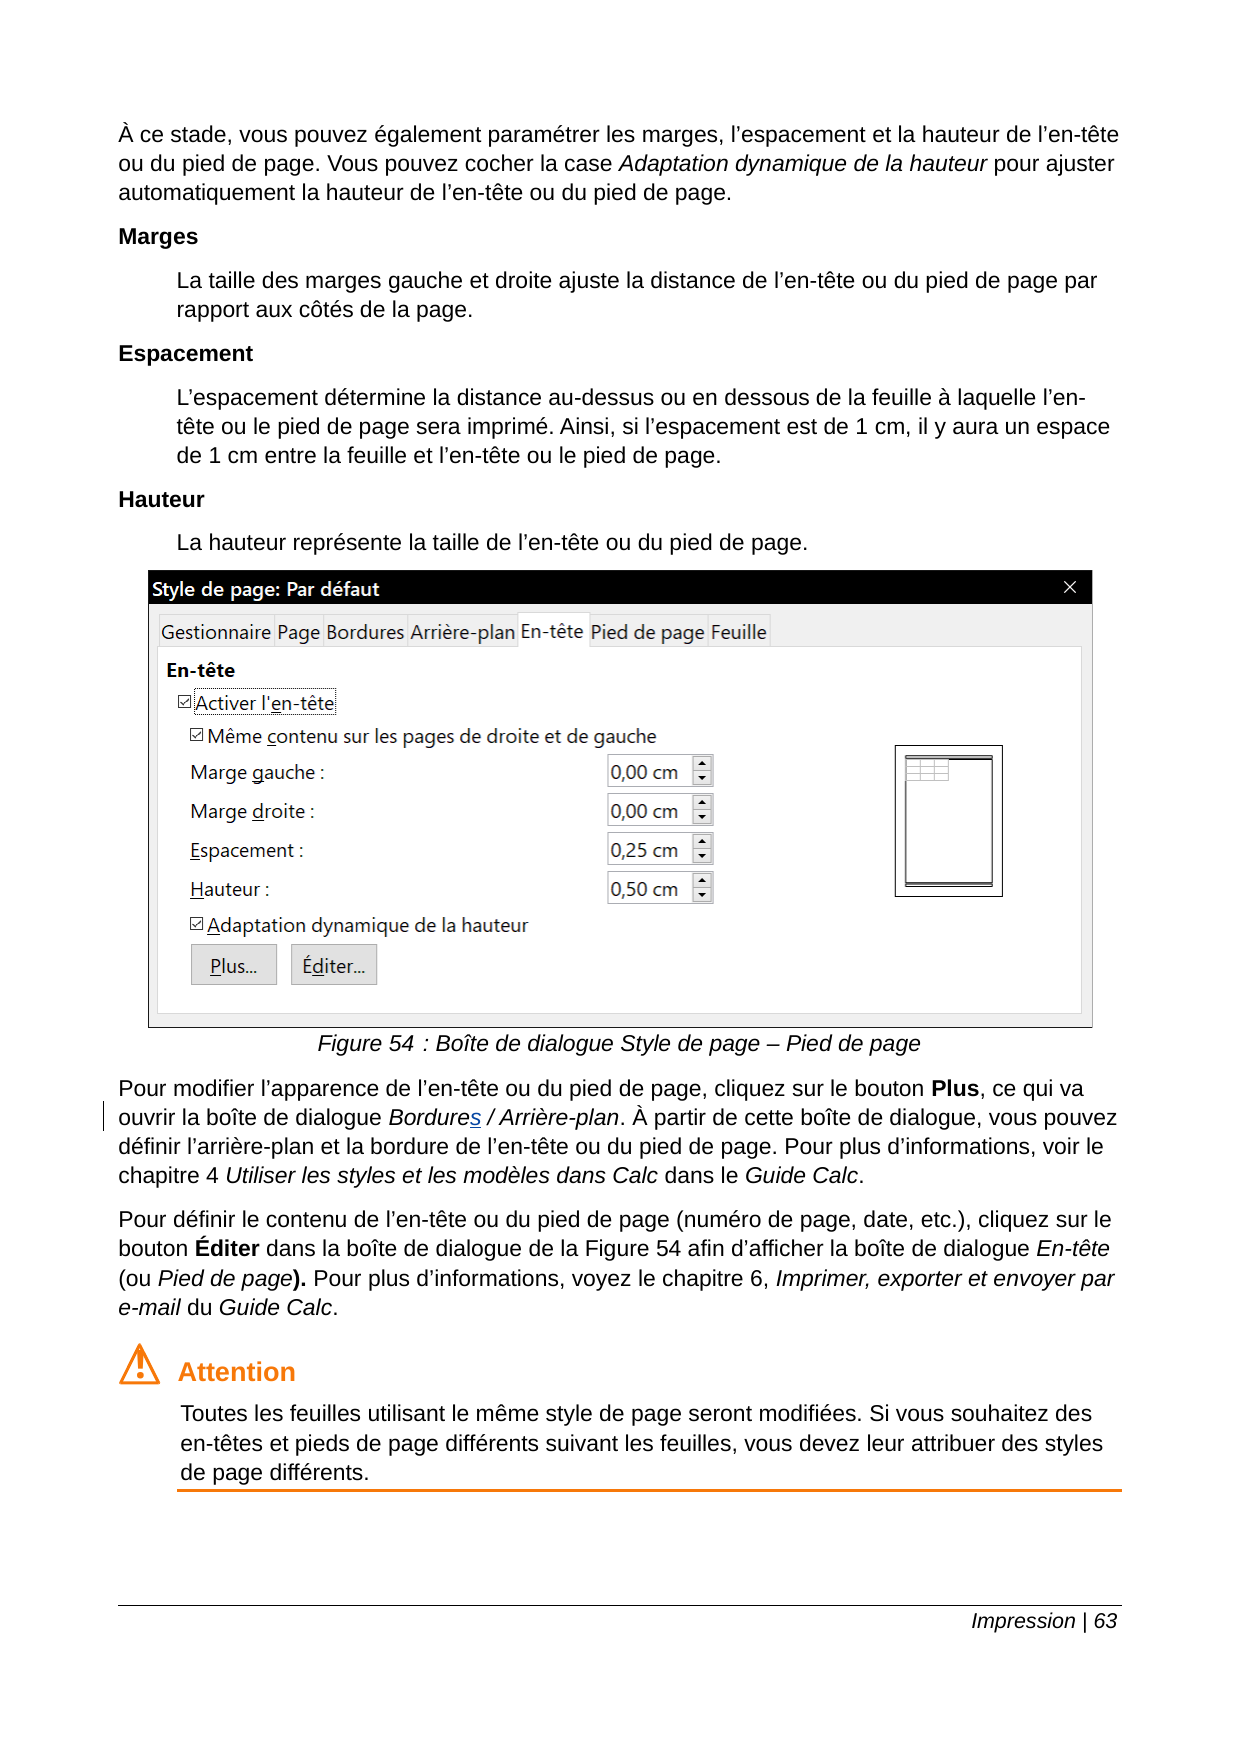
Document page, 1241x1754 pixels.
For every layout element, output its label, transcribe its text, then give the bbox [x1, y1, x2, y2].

text Marges [118, 220, 1122, 249]
text Pour définir le contenu de l’en-tête ou du pied de page (numéro de page, date, etc.), cliquez sur le bouton Éditer dans la boîte de dialogue de la Figure 54 afin d’afficher la boîte de dialogue En-tête (ou Pied de page). Pour plus d’informations, voyez le chapitre 6, Imprimer, exporter et envoyer par e-mail du Guide Calc. [118, 1203, 1122, 1320]
text Espacement [118, 337, 1122, 366]
text À ce stade, vous pouvez également paramétrer les marges, l’espacement et la hauteur de l’en-tête ou du pied de page. Vous pouvez cocher la case Adaptation dynamique de la hauteur pour ajuster automatiquement la hauteur de l’en-tête ou du pied de page. [118, 118, 1122, 206]
text Pour modifier l’apparence de l’en-tête ou du pied de page, cliquez sur le bouton Plus, ce qui va ouvrir la boîte de dialogue Bordures / Arrière-plan. À partir de cette boîte de dialogue, vous pouvez définir l’arrière-plan et la bordure de l’en-tête ou du pied de page. Pour plus d’informations, voir le chapitre 4 Utiliser les styles et les modèles dans Calc dans le Guide Calc. [118, 1072, 1122, 1189]
text La hauteur représente la taille de l’en-tête ou du pied de page. [176, 526, 1122, 556]
picture [148, 570, 1093, 1028]
text Hauteur [118, 483, 1122, 512]
text La taille des marges gauche et droite ajuste la distance de l’en-tête ou du pied de page par rapport aux côtés de la page. [176, 264, 1122, 322]
text Figure 54 : Boîte de dialogue Style de page – Pied de page [118, 1028, 1122, 1057]
text Toutes les feuilles utilisant le même style de page seront modifiées. Si vous souhaitez des en-têtes et pieds de page différents suivant les feuilles, vous devez leur attribuer des styles de page différents. [177, 1395, 1122, 1489]
list Attention [118, 1342, 1122, 1388]
text L’espacement détermine la distance au-dessus ou en dessous de la feuille à laquelle l’en-tête ou le pied de page sera imprimé. Ainsi, si l’espacement est de 1 cm, il y aura un espace de 1 cm entre la feuille et l’en-tête ou le pied de page. [176, 381, 1122, 468]
